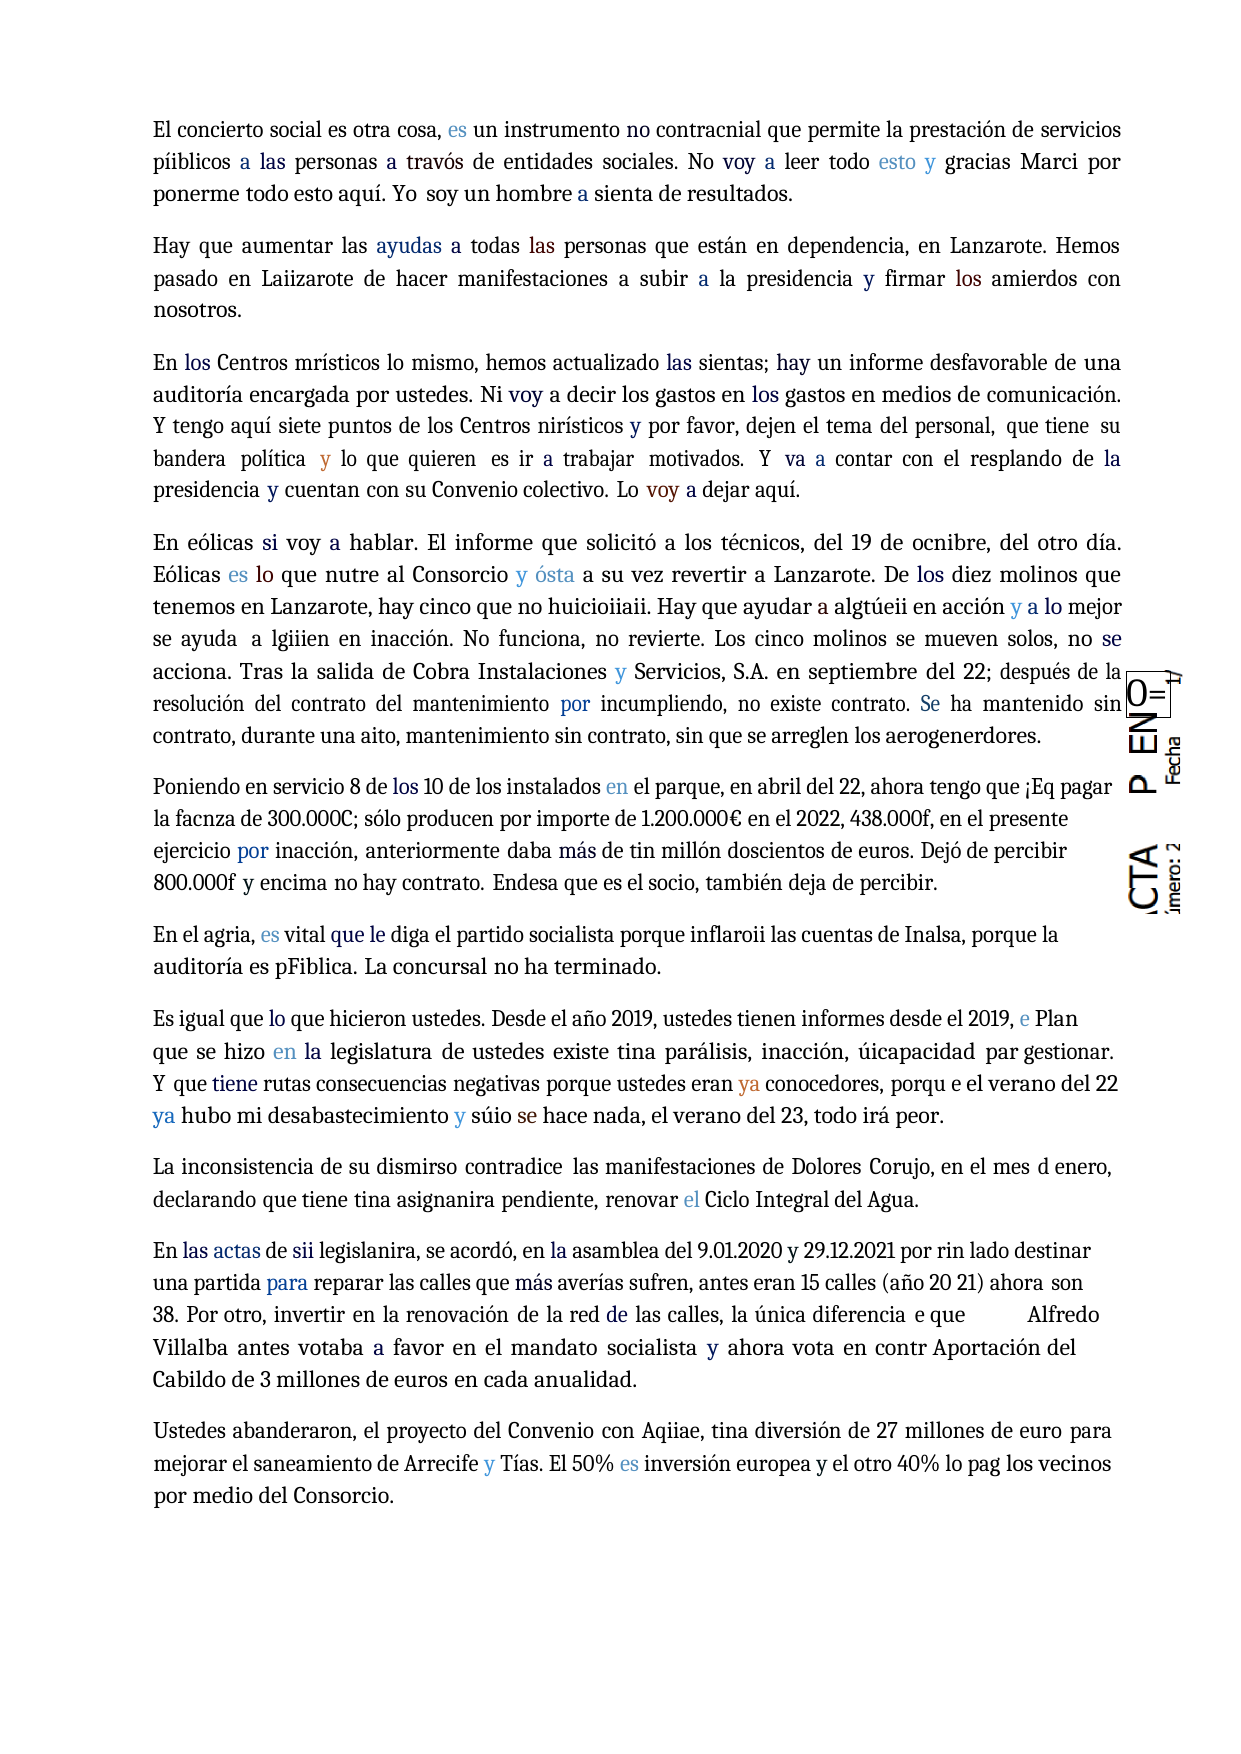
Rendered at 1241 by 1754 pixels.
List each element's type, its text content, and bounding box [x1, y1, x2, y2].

picture [1129, 775, 1157, 793]
picture [1129, 718, 1157, 732]
text Es igual que lo que hicieron ustedes. Desde el año 2019, ustedes tienen informes desde el 2019, e Plan que se hizo en la legislatura de ustedes existe tina parálisis, inacción, úicapacidad par gestionar. Y que tiene rutas consecuencias negativas porque ustedes eran ya conocedores, porqu e el verano del 22 ya hubo mi desabastecimiento y súio se hace nada, el verano del 23, todo irá peor. [153, 1005, 1119, 1130]
picture [1164, 737, 1181, 784]
text Poniendo en servicio 8 de los 10 de los instalados en el parque, en abril del 22, ahora tengo que ¡Eq pagar la facnza de 300.000C; sólo producen por importe de 1.200.000€ en el 2022, 438.000f, en el presente ejercicio por inacción, anteriormente daba más de tin millón doscientos de euros. Dejó de percibir 800.000f y encima no hay contrato. Endesa que es el socio, también deja de percibir. [153, 773, 1130, 896]
picture [1129, 735, 1157, 753]
picture [1171, 670, 1183, 684]
text En eólicas si voy a hablar. El informe que solicitó a los técnicos, del 19 de ocnibre, del otro día. Eólicas es lo que nutre al Consorcio y ósta a su vez revertir a Lanzarote. De los diez molinos que tenemos en Lanzarote, hay cinco que no huicioiiaii. Hay que ayudar a algtúeii en acción y a lo mejor se ayuda a lgiiien en inacción. No funciona, no revierte. Los cinco molinos se mueven solos, no se acciona. Tras la salida de Cobra Instalaciones y Servicios, S.A. en septiembre del 22; después de la resolución del contrato del mantenimiento por incumpliendo, no existe contrato. Se ha mantenido sin contrato, durante una aito, mantenimiento sin contrato, sin que se arreglen los aerogenerdores. [153, 528, 1122, 750]
text O= [1127, 672, 1170, 716]
text Ustedes abanderaron, el proyecto del Convenio con Aqiiae, tina diversión de 27 millones de euro para mejorar el saneamiento de Arrecife y Tías. El 50% es inversión europea y el otro 40% lo pag los vecinos por medio del Consorcio. [153, 1417, 1112, 1509]
picture [1128, 844, 1181, 914]
text La inconsistencia de su dismirso contradice las manifestaciones de Dolores Corujo, en el mes d enero, declarando que tiene tina asignanira pendiente, renovar el Ciclo Integral del Agua. [153, 1153, 1119, 1213]
text En los Centros mrísticos lo mismo, hemos actualizado las sientas; hay un informe desfavorable de una auditoría encargada por ustedes. Ni voy a decir los gastos en los gastos en medios de comunicación. Y tengo aquí siete puntos de los Centros nirísticos y por favor, dejen el tema del personal, que tiene su bandera política y lo que quieren es ir a trabajar motivados. Y va a contar con el resplando de la presidencia y cuentan con su Convenio colectivo. Lo voy a dejar aquí. [153, 348, 1122, 504]
text Hay que aumentar las ayudas a todas las personas que están en dependencia, en Lanzarote. Hemos pasado en Laiizarote de hacer manifestaciones a subir a la presidencia y firmar los amierdos con nosotros. [153, 232, 1121, 324]
text El concierto social es otra cosa, es un instrumento no contracnial que permite la prestación de servicios píiblicos a las personas a travós de entidades sociales. No voy a leer todo esto y gracias Marci por ponerme todo esto aquí. Yo soy un hombre a sienta de resultados. [153, 116, 1121, 208]
text En las actas de sii legislanira, se acordó, en la asamblea del 9.01.2020 y 29.12.2021 por rin lado destinar una partida para reparar las calles que más averías sufren, antes eran 15 calles (año 20 21) ahora son 38. Por otro, invertir en la renovación de la red de las calles, la única diferencia e que Alfredo Villalba antes votaba a favor en el mandato socialista y ahora vota en contr Aportación del Cabildo de 3 millones de euros en cada anualidad. [153, 1237, 1112, 1393]
text En el agria, es vital que le diga el partido socialista porque inflaroii las cuentas de Inalsa, porque la auditoría es pFiblica. La concursal no ha terminado. [153, 921, 1119, 980]
